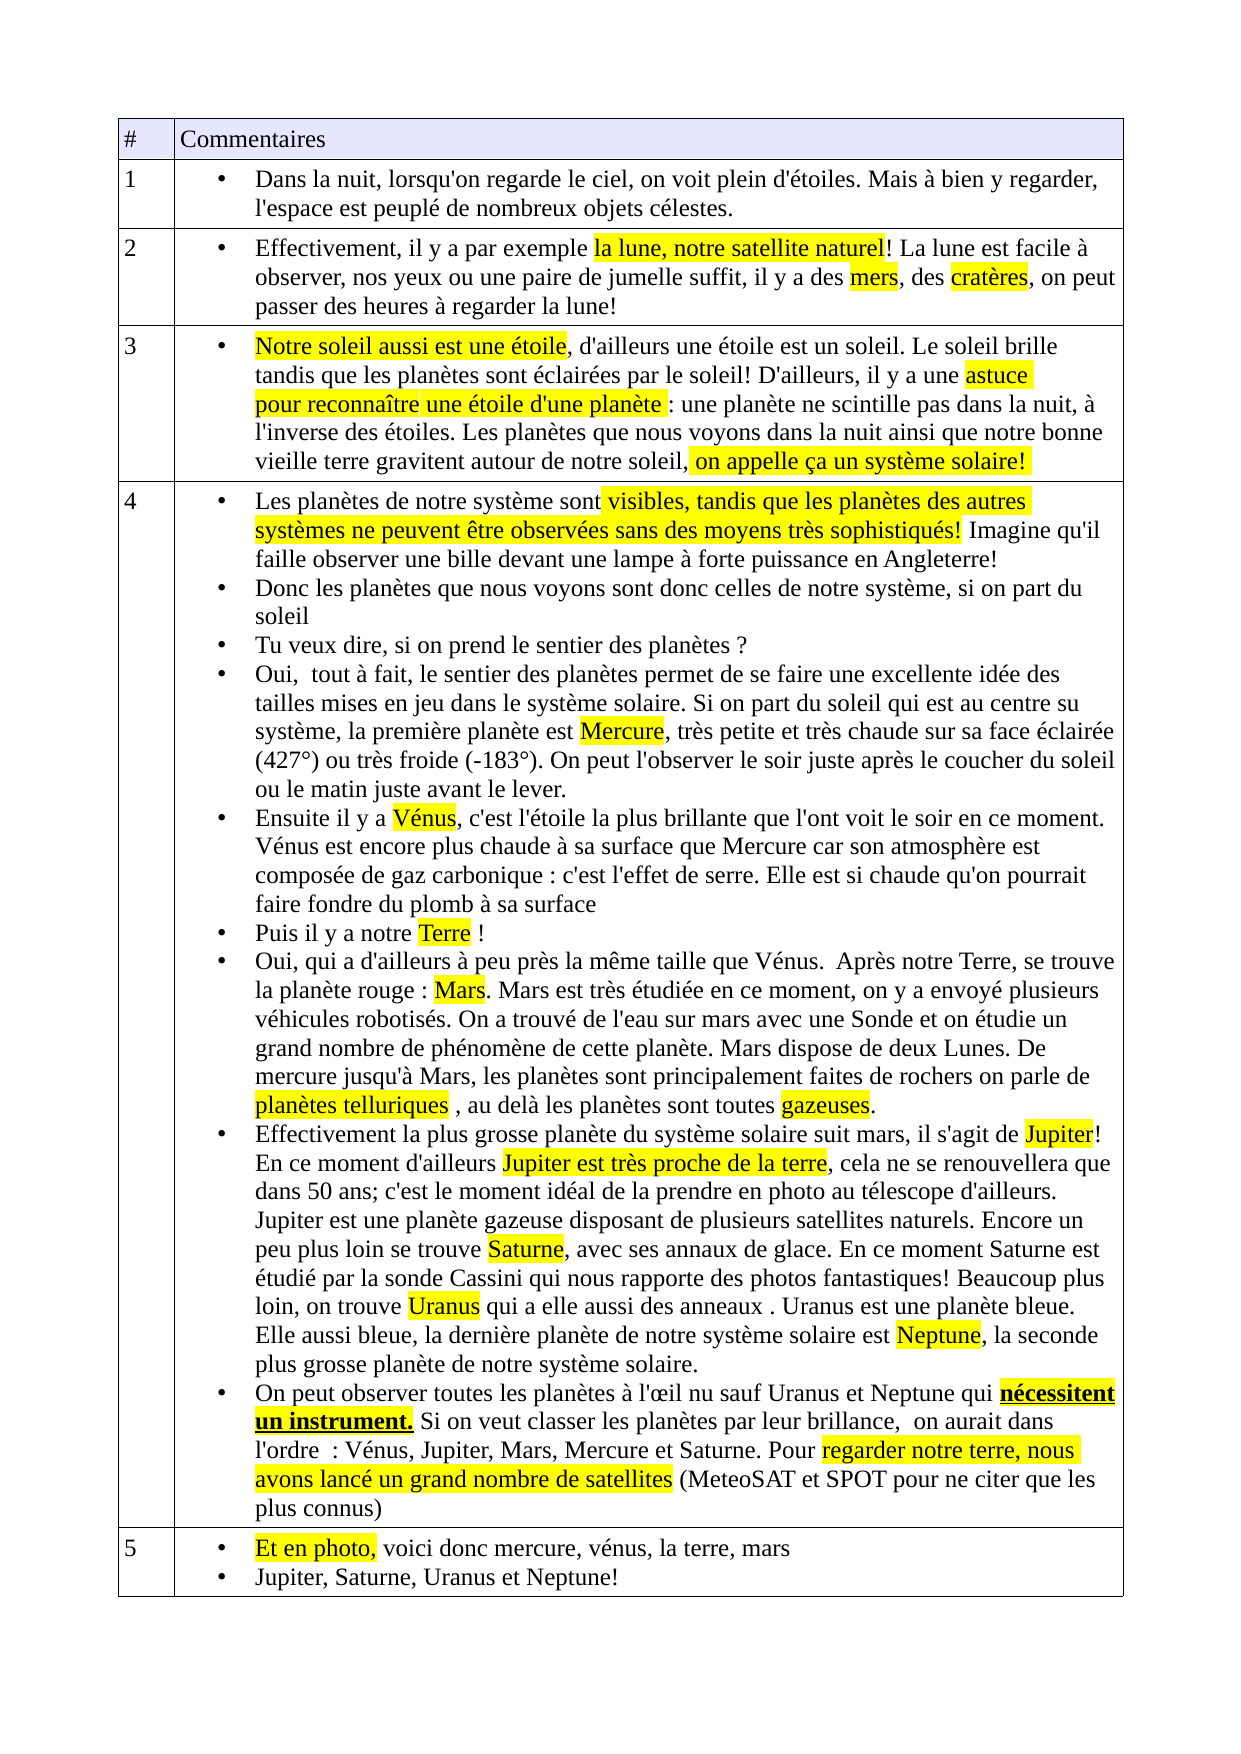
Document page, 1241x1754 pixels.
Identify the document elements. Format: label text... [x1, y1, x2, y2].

table_cell 4 [119, 482, 174, 1527]
table_cell Les planètes de notre système sont visibles, tandis que les planètes des autres systèmes ne peuvent être observées sans des moyens très sophistiqués! Imagine qu'il faille observer une bille devant une lampe à forte puissance en Angleterre! Donc les planètes que nous voyons sont donc celles de notre système, si on part du soleil Tu veux dire, si on prend le sentier des planètes ? Oui, tout à fait, le sentier des planètes permet de se faire une excellente idée des tailles mises en jeu dans le système solaire. Si on part du soleil qui est au centre su système, la première planète est Mercure, très petite et très chaude sur sa face éclairée (427°) ou très froide (-183°). On peut l'observer le soir juste après le coucher du soleil ou le matin juste avant le lever. Ensuite il y a Vénus, c'est l'étoile la plus brillante que l'ont voit le soir en ce moment. Vénus est encore plus chaude à sa surface que Mercure car son atmosphère est composée de gaz carbonique : c'est l'effet de serre. Elle est si chaude qu'on pourrait faire fondre du plomb à sa surface Puis il y a notre Terre ! Oui, qui a d'ailleurs à peu près la même taille que Vénus. Après notre Terre, se trouve la planète rouge : Mars. Mars est très étudiée en ce moment, on y a envoyé plusieurs véhicules robotisés. On a trouvé de l'eau sur mars avec une Sonde et on étudie un grand nombre de phénomène de cette planète. Mars dispose de deux Lunes. De mercure jusqu'à Mars, les planètes sont principalement faites de rochers on parle de planètes telluriques , au delà les planètes sont toutes gazeuses. Effectivement la plus grosse planète du système solaire suit mars, il s'agit de Jupiter! En ce moment d'ailleurs Jupiter est très proche de la terre, cela ne se renouvellera que dans 50 ans; c'est le moment idéal de la prendre en photo au télescope d'ailleurs. Jupiter est une planète gazeuse disposant de plusieurs satellites naturels. Encore un peu plus loin se trouve Saturne, avec ses annaux de glace. En ce moment Saturne est étudié par la sonde Cassini qui nous rapporte des photos fantastiques! Beaucoup plus loin, on trouve Uranus qui a elle aussi des anneaux . Uranus est une planète bleue. Elle aussi bleue, la dernière planète de notre système solaire est Neptune, la seconde plus grosse planète de notre système solaire. On peut observer toutes les planètes à l'œil nu sauf Uranus et Neptune qui nécessitent un instrument. Si on veut classer les planètes par leur brillance, on aurait dans l'ordre : Vénus, Jupiter, Mars, Mercure et Saturne. Pour regarder notre terre, nous avons lancé un grand nombre de satellites (MeteoSAT et SPOT pour ne citer que les plus connus) [175, 482, 1123, 1527]
table_header Commentaires [175, 119, 1123, 158]
table_cell 1 [119, 160, 174, 227]
table_cell Effectivement, il y a par exemple la lune, notre satellite naturel! La lune est facile à observer, nos yeux ou une paire de jumelle suffit, il y a des mers, des cratères, on peut passer des heures à regarder la lune! [175, 229, 1123, 325]
table_cell Notre soleil aussi est une étoile, d'ailleurs une étoile est un soleil. Le soleil brille tandis que les planètes sont éclairées par le soleil! D'ailleurs, il y a une astuce pour reconnaître une étoile d'une planète : une planète ne scintille pas dans la nuit, à l'inverse des étoiles. Les planètes que nous voyons dans la nuit ainsi que notre bonne vieille terre gravitent autour de notre soleil, on appelle ça un système solaire! [175, 326, 1123, 481]
table_cell 2 [119, 229, 174, 325]
table_cell Et en photo, voici donc mercure, vénus, la terre, mars Jupiter, Saturne, Uranus et Neptune! [175, 1528, 1123, 1596]
table_cell 3 [119, 326, 174, 481]
table_header # [119, 119, 174, 158]
table_cell 5 [119, 1528, 174, 1596]
table_cell Dans la nuit, lorsqu'on regarde le ciel, on voit plein d'étoiles. Mais à bien y regarder, l'espace est peuplé de nombreux objets célestes. [175, 160, 1123, 227]
